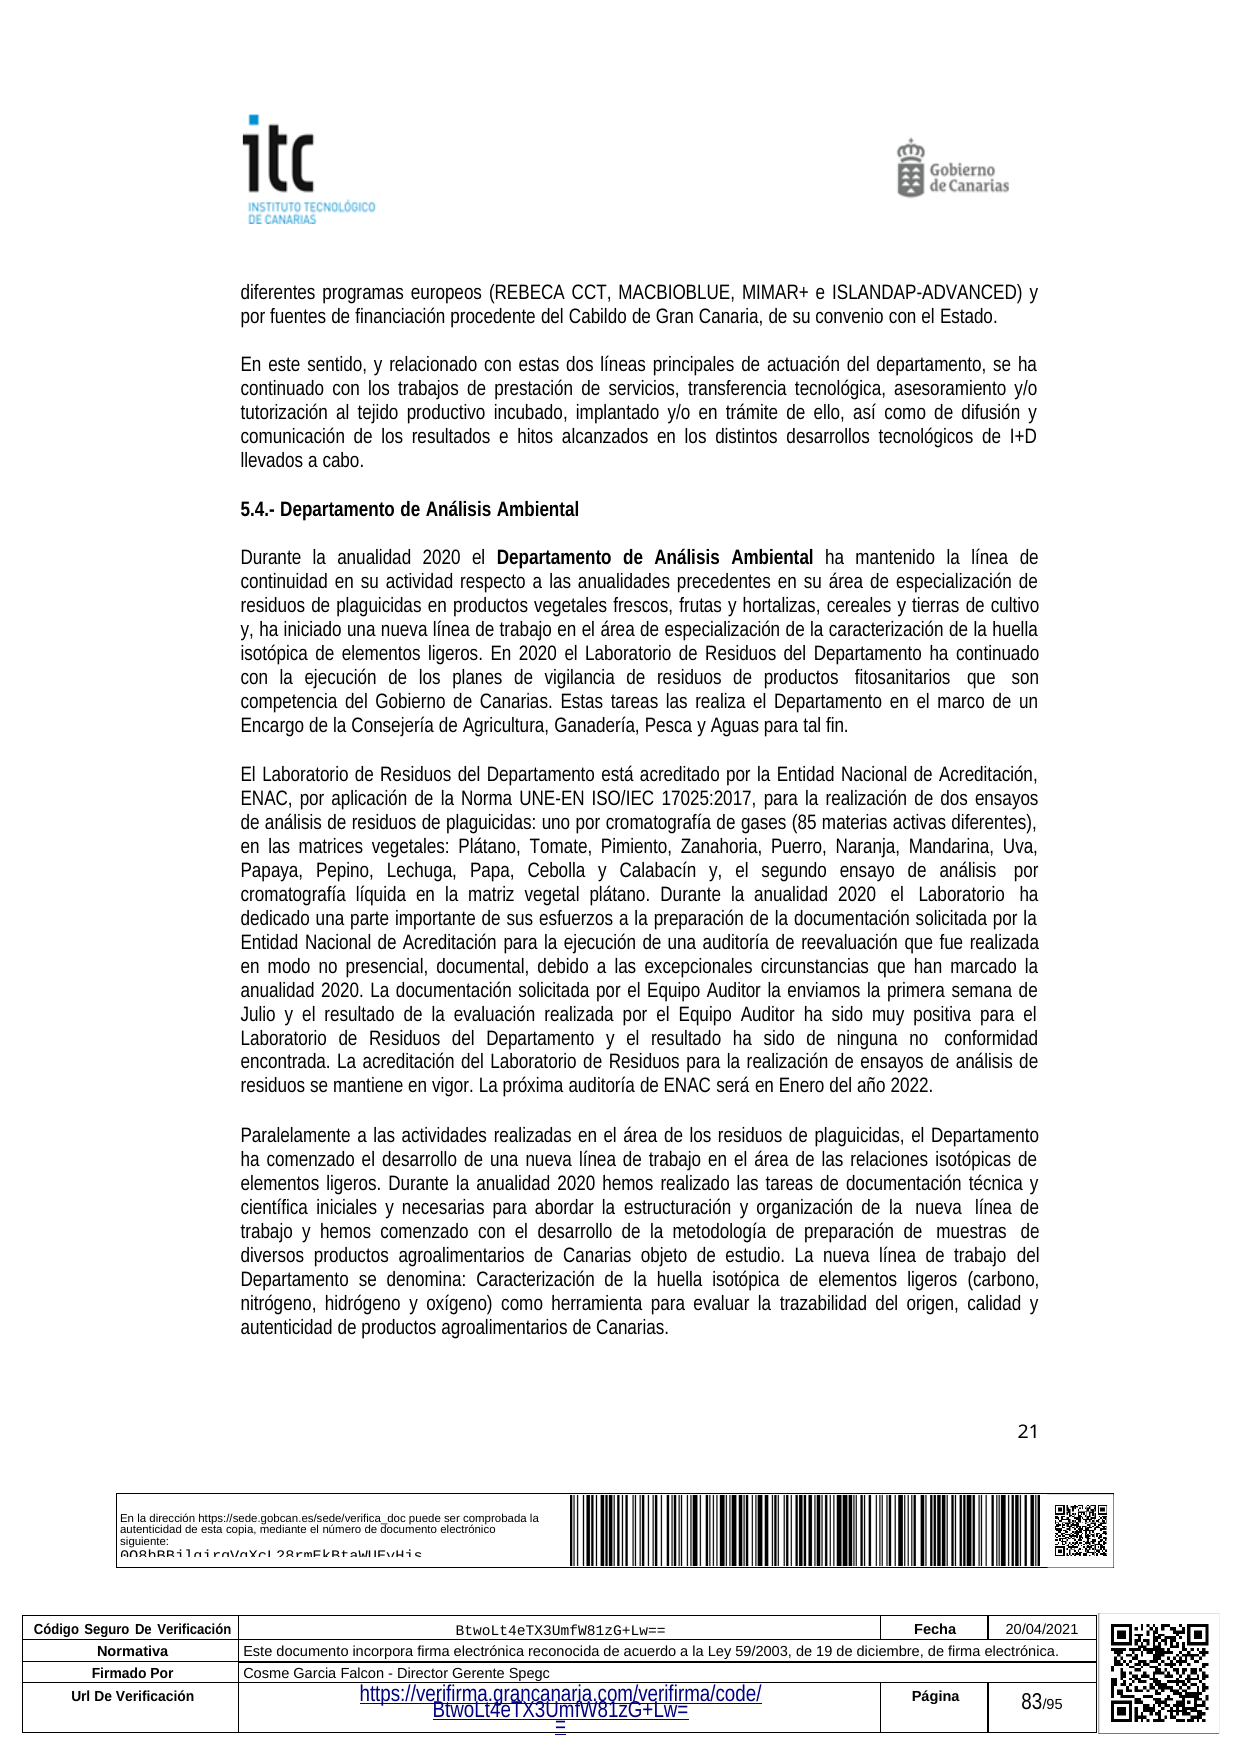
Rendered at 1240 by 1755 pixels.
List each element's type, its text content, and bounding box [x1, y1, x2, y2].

text 21 [10, 1419, 1039, 1444]
text diferentes programas europeos (REBECA CCT, MACBIOBLUE, MIMAR+ e ISLANDAP-ADVANCED) y por fuentes de financiación procedente del Cabildo de Gran Canaria, de su convenio con el Estado. [240, 280, 1039, 328]
subtitle 5.4.- Departamento de Análisis Ambiental [240, 497, 1125, 521]
text Durante la anualidad 2020 el Departamento de Análisis Ambiental ha mantenido la línea de continuidad en su actividad respecto a las anualidades precedentes en su área de especialización de residuos de plaguicidas en productos vegetales frescos, frutas y hortalizas, cereales y tierras de cultivo y, ha iniciado una nueva línea de trabajo en el área de especialización de la caracterización de la huella isotópica de elementos ligeros. En 2020 el Laboratorio de Residuos del Departamento ha continuado con la ejecución de los planes de vigilancia de residuos de productos fitosanitarios que son competencia del Gobierno de Canarias. Estas tareas las realiza el Departamento en el marco de un Encargo de la Consejería de Agricultura, Ganadería, Pesca y Aguas para tal fin. [240, 545, 1039, 737]
text Paralelamente a las actividades realizadas en el área de los residuos de plaguicidas, el Departamento ha comenzado el desarrollo de una nueva línea de trabajo en el área de las relaciones isotópicas de elementos ligeros. Durante la anualidad 2020 hemos realizado las tareas de documentación técnica y científica iniciales y necesarias para abordar la estructuración y organización de la nueva línea de trabajo y hemos comenzado con el desarrollo de la metodología de preparación de muestras de diversos productos agroalimentarios de Canarias objeto de estudio. La nueva línea de trabajo del Departamento se denomina: Caracterización de la huella isotópica de elementos ligeros (carbono, nitrógeno, hidrógeno y oxígeno) como herramienta para evaluar la trazabilidad del origen, calidad y autenticidad de productos agroalimentarios de Canarias. [240, 1123, 1039, 1339]
text En este sentido, y relacionado con estas dos líneas principales de actuación del departamento, se ha continuado con los trabajos de prestación de servicios, transferencia tecnológica, asesoramiento y/o tutorización al tejido productivo incubado, implantado y/o en trámite de ello, así como de difusión y comunicación de los resultados e hitos alcanzados en los distintos desarrollos tecnológicos de I+D llevados a cabo. [240, 352, 1039, 472]
text El Laboratorio de Residuos del Departamento está acreditado por la Entidad Nacional de Acreditación, ENAC, por aplicación de la Norma UNE-EN ISO/IEC 17025:2017, para la realización de dos ensayos de análisis de residuos de plaguicidas: uno por cromatografía de gases (85 materias activas diferentes), en las matrices vegetales: Plátano, Tomate, Pimiento, Zanahoria, Puerro, Naranja, Mandarina, Uva, Papaya, Pepino, Lechuga, Papa, Cebolla y Calabacín y, el segundo ensayo de análisis por cromatografía líquida en la matriz vegetal plátano. Durante la anualidad 2020 el Laboratorio ha dedicado una parte importante de sus esfuerzos a la preparación de la documentación solicitada por la Entidad Nacional de Acreditación para la ejecución de una auditoría de reevaluación que fue realizada en modo no presencial, documental, debido a las excepcionales circunstancias que han marcado la anualidad 2020. La documentación solicitada por el Equipo Auditor la enviamos la primera semana de Julio y el resultado de la evaluación realizada por el Equipo Auditor ha sido muy positiva para el Laboratorio de Residuos del Departamento y el resultado ha sido de ninguna no conformidad encontrada. La acreditación del Laboratorio de Residuos para la realización de ensayos de análisis de residuos se mantiene en vigor. La próxima auditoría de ENAC será en Enero del año 2022. [240, 762, 1039, 1097]
